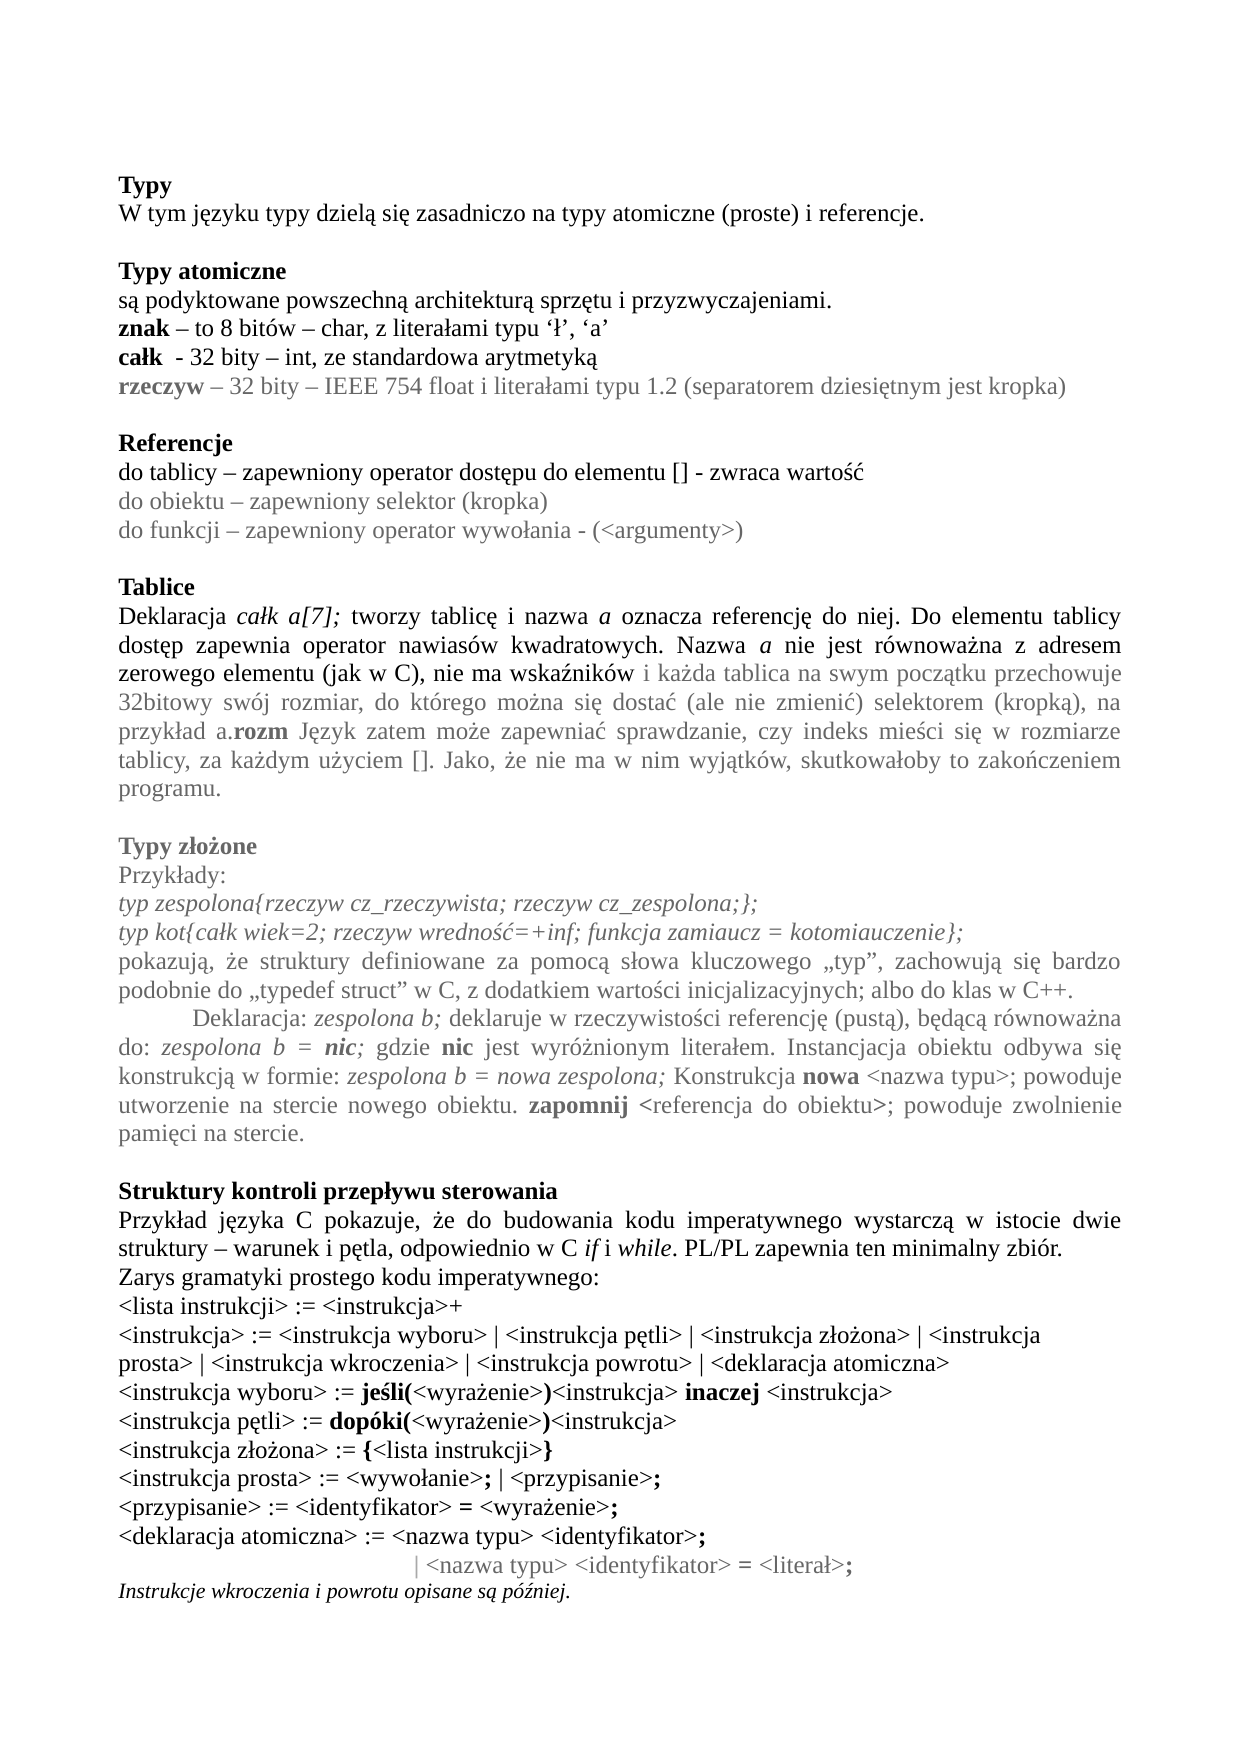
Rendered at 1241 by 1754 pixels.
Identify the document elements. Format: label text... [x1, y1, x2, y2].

text <instrukcja wyboru> := jeśli(<wyrażenie>)<instrukcja> inaczej <instrukcja> [118, 1377, 1122, 1406]
text do obiektu – zapewniony selektor (kropka) [118, 486, 1122, 515]
text Przykład języka C pokazuje, że do budowania kodu imperatywnego wystarczą w istocie dwie struktury – warunek i pętla, odpowiednio w C if i while. PL/PL zapewnia ten minimalny zbiór. [118, 1205, 1122, 1262]
text Przykłady: [118, 860, 1122, 888]
text W tym języku typy dzielą się zasadniczo na typy atomiczne (proste) i referencje. [118, 198, 1122, 227]
text <instrukcja prosta> := <wywołanie>; | <przypisanie>; [118, 1463, 1122, 1492]
text Typy złożone [118, 831, 1122, 860]
text do funkcji – zapewniony operator wywołania - (<argumenty>) [118, 515, 1122, 543]
text Tablice [118, 572, 1122, 601]
text do tablicy – zapewniony operator dostępu do elementu [] - zwraca wartość [118, 457, 1122, 486]
text <deklaracja atomiczna> := <nazwa typu> <identyfikator>; [118, 1521, 1122, 1550]
text Zarys gramatyki prostego kodu imperatywnego: [118, 1262, 1122, 1291]
text <przypisanie> := <identyfikator> = <wyrażenie>; [118, 1492, 1122, 1521]
text typ kot{całk wiek=2; rzeczyw wredność=+inf; funkcja zamiaucz = kotomiauczenie}; [118, 917, 1122, 946]
text całk - 32 bity – int, ze standardowa arytmetyką [118, 342, 1122, 371]
text pokazują, że struktury definiowane za pomocą słowa kluczowego „typ”, zachowują się bardzo podobnie do „typedef struct” w C, z dodatkiem wartości inicjalizacyjnych; albo do klas w C++. [118, 946, 1122, 1003]
text są podyktowane powszechną architekturą sprzętu i przyzwyczajeniami. [118, 285, 1122, 313]
text rzeczyw – 32 bity – IEEE 754 float i literałami typu 1.2 (separatorem dziesiętnym jest kropka) [118, 371, 1122, 400]
text Instrukcje wkroczenia i powrotu opisane są później. [118, 1578, 1122, 1604]
text <instrukcja złożona> := {<lista instrukcji>} [118, 1435, 1122, 1463]
text Typy [118, 170, 1122, 198]
text Deklaracja całk a[7]; tworzy tablicę i nazwa a oznacza referencję do niej. Do elementu tablicy dostęp zapewnia operator nawiasów kwadratowych. Nazwa a nie jest równoważna z adresem zerowego elementu (jak w C), nie ma wskaźników i każda tablica na swym początku przechowuje 32bitowy swój rozmiar, do którego można się dostać (ale nie zmienić) selektorem (kropką), na przykład a.rozm Język zatem może zapewniać sprawdzanie, czy indeks mieści się w rozmiarze tablicy, za każdym użyciem []. Jako, że nie ma w nim wyjątków, skutkowałoby to zakończeniem programu. [118, 601, 1122, 802]
text Deklaracja: zespolona b; deklaruje w rzeczywistości referencję (pustą), będącą równoważna do: zespolona b = nic; gdzie nic jest wyróżnionym literałem. Instancjacja obiektu odbywa się konstrukcją w formie: zespolona b = nowa zespolona; Konstrukcja nowa <nazwa typu>; powoduje utworzenie na stercie nowego obiektu. zapomnij <referencja do obiektu>; powoduje zwolnienie pamięci na stercie. [118, 1003, 1122, 1147]
text | <nazwa typu> <identyfikator> = <literał>; [118, 1550, 1122, 1578]
text <instrukcja pętli> := dopóki(<wyrażenie>)<instrukcja> [118, 1406, 1122, 1435]
text Struktury kontroli przepływu sterowania [118, 1176, 1122, 1205]
text Typy atomiczne [118, 256, 1122, 285]
text <lista instrukcji> := <instrukcja>+ [118, 1291, 1122, 1320]
text typ zespolona{rzeczyw cz_rzeczywista; rzeczyw cz_zespolona;}; [118, 888, 1122, 917]
text <instrukcja> := <instrukcja wyboru> | <instrukcja pętli> | <instrukcja złożona> | <instrukcja prosta> | <instrukcja wkroczenia> | <instrukcja powrotu> | <deklaracja atomiczna> [118, 1320, 1122, 1377]
text znak – to 8 bitów – char, z literałami typu ‘ł’, ‘a’ [118, 313, 1122, 342]
text Referencje [118, 428, 1122, 457]
